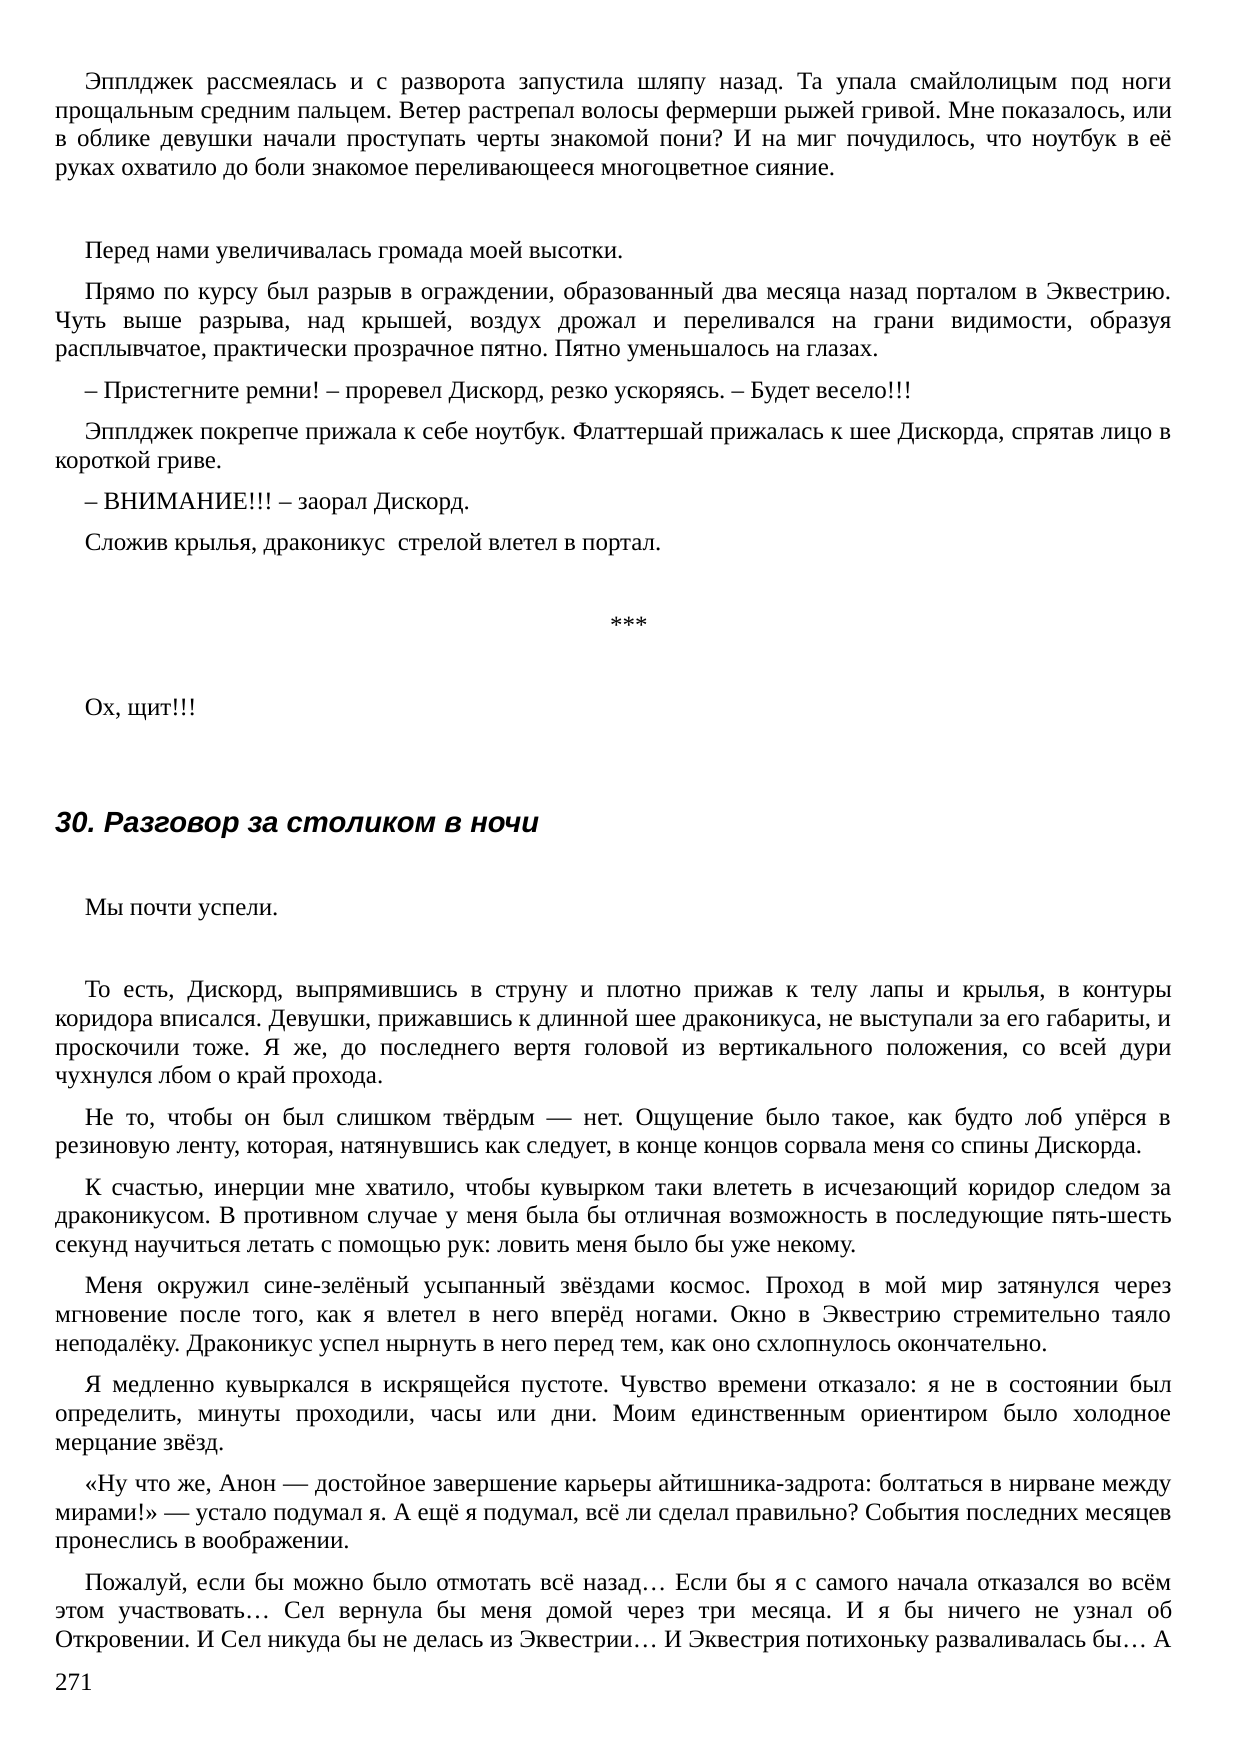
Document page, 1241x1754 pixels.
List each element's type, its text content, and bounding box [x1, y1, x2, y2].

text – Пристегните ремни! – проревел Дискорд, резко ускоряясь. – Будет весело!!! [55, 375, 1173, 403]
text Не то, чтобы он был слишком твёрдым — нет. Ощущение было такое, как будто лоб упёрся в резиновую ленту, которая, натянувшись как следует, в конце концов сорвала меня со спины Дискорда. [55, 1102, 1173, 1159]
text Мы почти успели. [55, 892, 1173, 921]
text *** [55, 610, 1173, 638]
text «Ну что же, Анон — достойное завершение карьеры айтишника-задрота: болтаться в нирване между мирами!» — устало подумал я. А ещё я подумал, всё ли сделал правильно? События последних месяцев пронеслись в воображении. [55, 1468, 1173, 1554]
text Прямо по курсу был разрыв в ограждении, образованный два месяца назад порталом в Эквестрию. Чуть выше разрыва, над крышей, воздух дрожал и переливался на грани видимости, образуя расплывчатое, практически прозрачное пятно. Пятно уменьшалось на глазах. [55, 276, 1173, 362]
text Перед нами увеличивалась громада моей высотки. [55, 235, 1173, 263]
text Меня окружил сине-зелёный усыпанный звёздами космос. Проход в мой мир затянулся через мгновение после того, как я влетел в него вперёд ногами. Окно в Эквестрию стремительно таяло неподалёку. Драконикус успел нырнуть в него перед тем, как оно схлопнулось окончательно. [55, 1271, 1173, 1357]
text К счастью, инерции мне хватило, чтобы кувырком таки влететь в исчезающий коридор следом за драконикусом. В противном случае у меня была бы отличная возможность в последующие пять-шесть секунд научиться летать с помощью рук: ловить меня было бы уже некому. [55, 1172, 1173, 1258]
text То есть, Дискорд, выпрямившись в струну и плотно прижав к телу лапы и крылья, в контуры коридора вписался. Девушки, прижавшись к длинной шее драконикуса, не выступали за его габариты, и проскочили тоже. Я же, до последнего вертя головой из вертикального положения, со всей дури чухнулся лбом о край прохода. [55, 974, 1173, 1089]
text – ВНИМАНИЕ!!! – заорал Дискорд. [55, 486, 1173, 515]
text Ох, щит!!! [55, 692, 1173, 721]
text Пожалуй, если бы можно было отмотать всё назад… Если бы я с самого начала отказался во всём этом участвовать… Сел вернула бы меня домой через три месяца. И я бы ничего не узнал об Откровении. И Сел никуда бы не делась из Эквестрии… И Эквестрия потихоньку разваливалась бы… А [55, 1567, 1173, 1653]
text Я медленно кувыркался в искрящейся пустоте. Чувство времени отказало: я не в состоянии был определить, минуты проходили, часы или дни. Моим единственным ориентиром было холодное мерцание звёзд. [55, 1369, 1173, 1456]
text Сложив крылья, драконикус стрелой влетел в портал. [55, 527, 1173, 556]
subtitle 30. Разговор за столиком в ночи [55, 804, 1173, 838]
text Эпплджек рассмеялась и с разворота запустила шляпу назад. Та упала смайлолицым под ноги прощальным средним пальцем. Ветер растрепал волосы фермерши рыжей гривой. Мне показалось, или в облике девушки начали проступать черты знакомой пони? И на миг почудилось, что ноутбук в её руках охватило до боли знакомое переливающееся многоцветное сияние. [55, 66, 1173, 181]
text Эпплджек покрепче прижала к себе ноутбук. Флаттершай прижалась к шее Дискорда, спрятав лицо в короткой гриве. [55, 416, 1173, 473]
